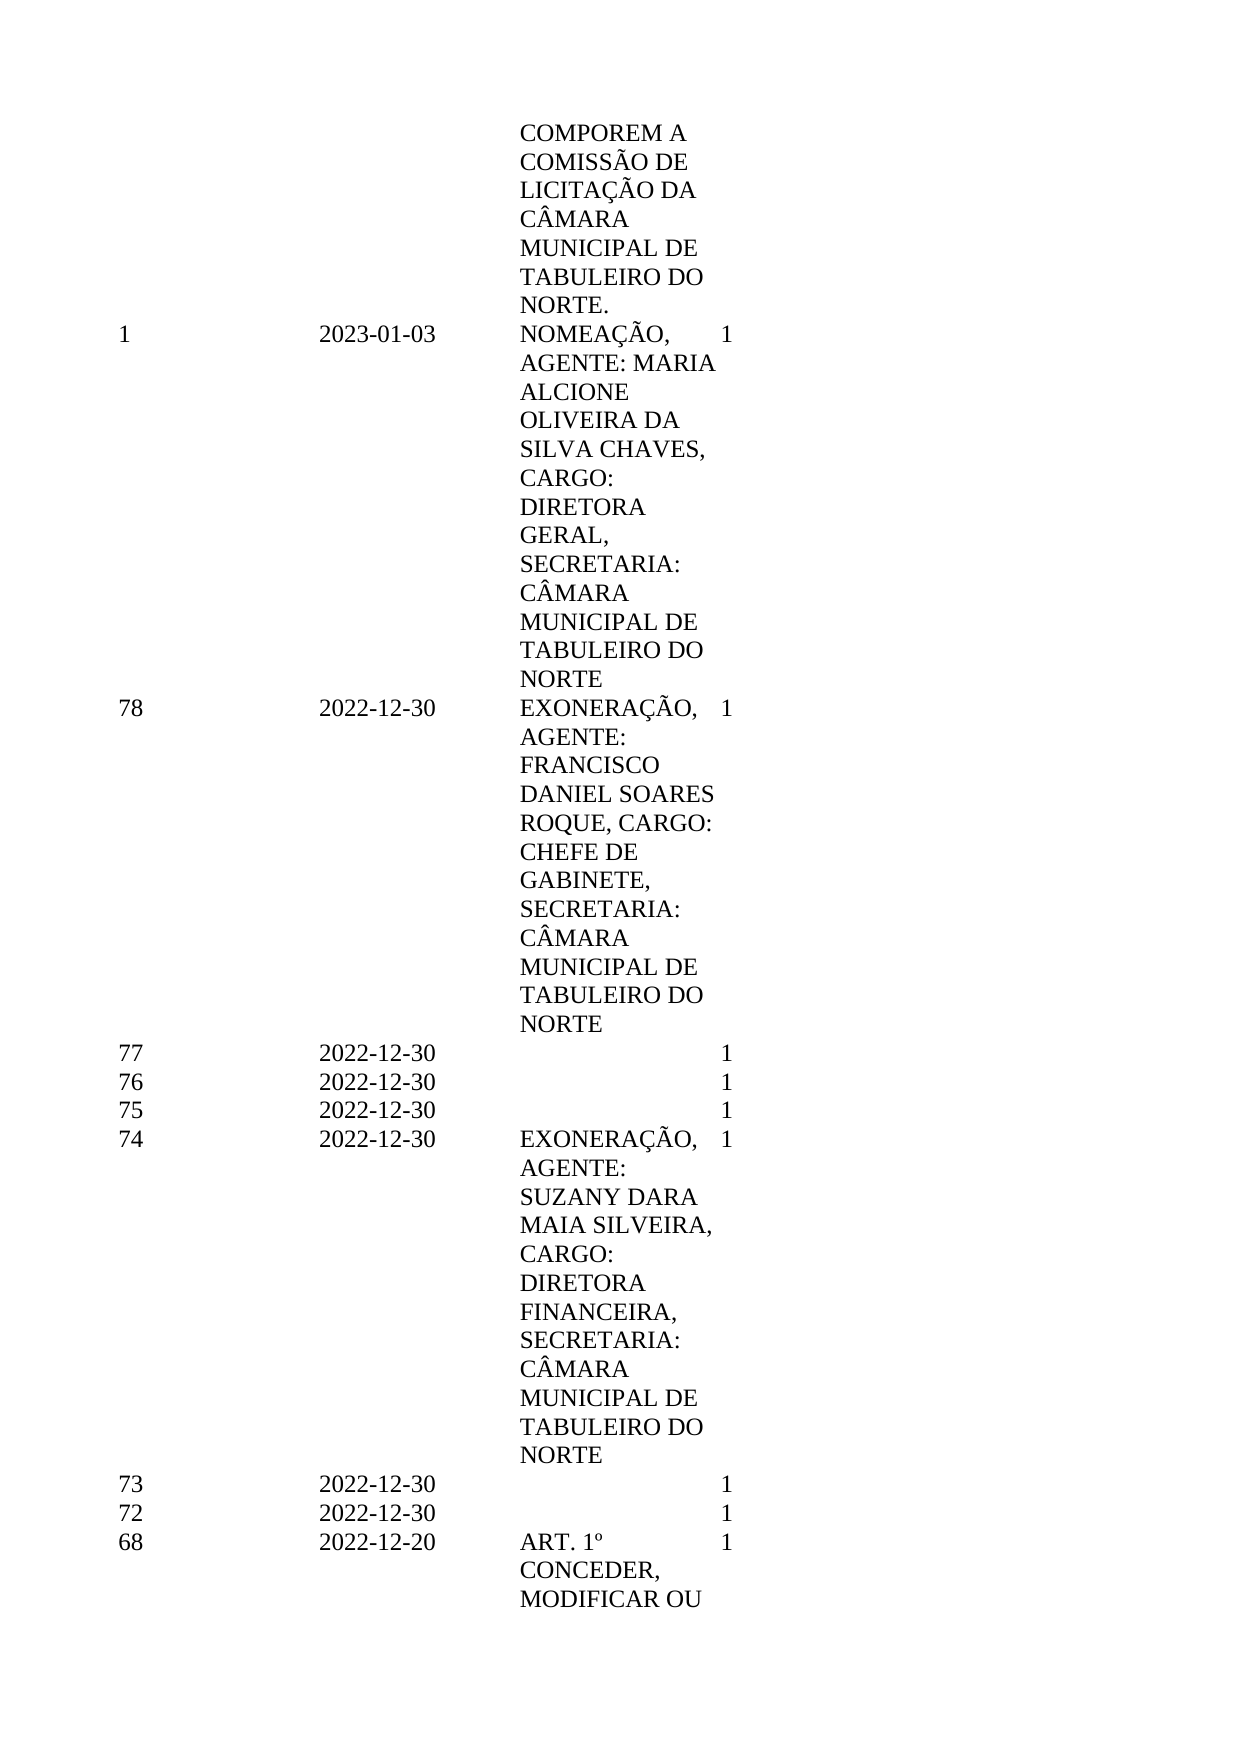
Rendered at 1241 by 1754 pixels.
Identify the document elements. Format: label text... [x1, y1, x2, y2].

table_cell 1 [720, 1067, 921, 1096]
table_cell 1 [720, 1527, 921, 1613]
table_cell [921, 693, 1122, 1038]
table_cell 78 [118, 693, 319, 1038]
table_cell [921, 1124, 1122, 1469]
table_cell 68 [118, 1527, 319, 1613]
table_cell 75 [118, 1096, 319, 1124]
table_cell [520, 1498, 720, 1527]
table_cell EXONERAÇÃO, AGENTE: FRANCISCO DANIEL SOARES ROQUE, CARGO: CHEFE DE GABINETE, SECRETARIA: CÂMARA MUNICIPAL DE TABULEIRO DO NORTE [520, 693, 720, 1038]
table_cell [921, 1498, 1122, 1527]
table_cell [520, 1096, 720, 1124]
table_cell 1 [118, 319, 319, 693]
table_cell 1 [720, 1096, 921, 1124]
table_cell 73 [118, 1469, 319, 1498]
table_cell EXONERAÇÃO, AGENTE: SUZANY DARA MAIA SILVEIRA, CARGO: DIRETORA FINANCEIRA, SECRETARIA: CÂMARA MUNICIPAL DE TABULEIRO DO NORTE [520, 1124, 720, 1469]
table_cell 1 [720, 1038, 921, 1067]
table_cell 2023-01-03 [319, 319, 519, 693]
table_cell 1 [720, 319, 921, 693]
table_cell [921, 319, 1122, 693]
table_cell 2022-12-30 [319, 1096, 519, 1124]
table_cell NOMEAÇÃO, AGENTE: MARIA ALCIONE OLIVEIRA DA SILVA CHAVES, CARGO: DIRETORA GERAL, SECRETARIA: CÂMARA MUNICIPAL DE TABULEIRO DO NORTE [520, 319, 720, 693]
table_cell [921, 118, 1122, 319]
table_cell 72 [118, 1498, 319, 1527]
table_cell 1 [720, 1124, 921, 1469]
table_cell [921, 1096, 1122, 1124]
table_cell ART. 1º CONCEDER, MODIFICAR OU [520, 1527, 720, 1613]
table_cell 2022-12-30 [319, 1469, 519, 1498]
table_cell 2022-12-30 [319, 1498, 519, 1527]
table_cell [319, 118, 519, 319]
table_cell [720, 118, 921, 319]
table_cell 1 [720, 1498, 921, 1527]
table_cell 1 [720, 693, 921, 1038]
table_cell [520, 1469, 720, 1498]
table_cell 2022-12-30 [319, 693, 519, 1038]
table_cell [520, 1038, 720, 1067]
table_cell COMPOREM A COMISSÃO DE LICITAÇÃO DA CÂMARA MUNICIPAL DE TABULEIRO DO NORTE. [520, 118, 720, 319]
table_cell [921, 1469, 1122, 1498]
table_cell 2022-12-30 [319, 1067, 519, 1096]
table_cell [921, 1527, 1122, 1613]
table_cell 2022-12-30 [319, 1124, 519, 1469]
table_cell 76 [118, 1067, 319, 1096]
table_cell [118, 118, 319, 319]
table_cell 77 [118, 1038, 319, 1067]
table_cell [921, 1038, 1122, 1067]
table_cell [520, 1067, 720, 1096]
table_cell 74 [118, 1124, 319, 1469]
table_cell 2022-12-20 [319, 1527, 519, 1613]
table_cell 1 [720, 1469, 921, 1498]
table_cell 2022-12-30 [319, 1038, 519, 1067]
table_cell [921, 1067, 1122, 1096]
